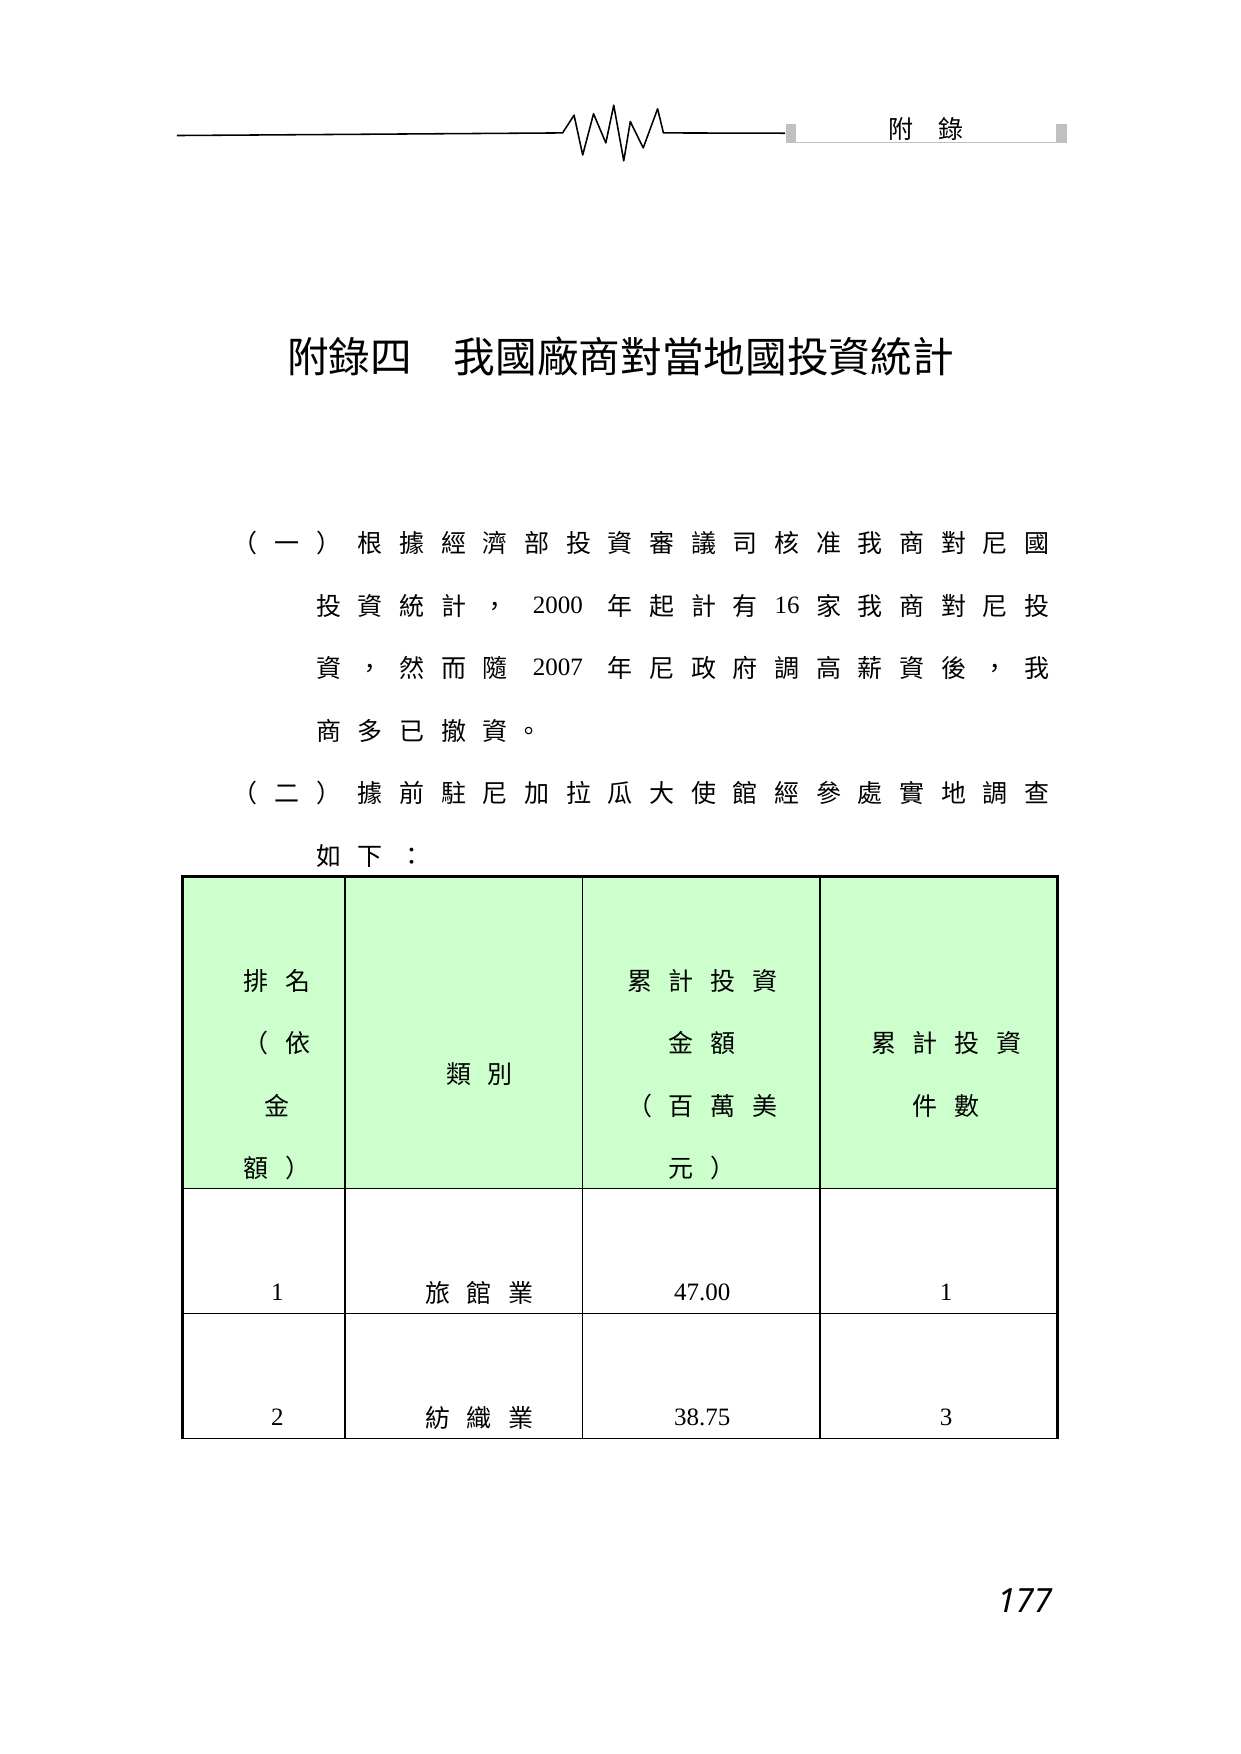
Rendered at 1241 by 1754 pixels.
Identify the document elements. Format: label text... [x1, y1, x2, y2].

table_header 累計投資金額 （百萬美元） [583, 878, 819, 1188]
table_cell 1 [821, 1189, 1056, 1313]
table_header 排名 （依金額） [184, 878, 344, 1188]
table_cell 紡織業 [346, 1314, 582, 1438]
table_header 類別 [346, 878, 582, 1188]
text （二）據前駐尼加拉瓜大使館經參處實地調查如下： [207, 750, 1058, 875]
table_cell 2 [184, 1314, 344, 1438]
table_cell 38.75 [583, 1314, 819, 1438]
table_cell 1 [184, 1189, 344, 1313]
table_cell 3 [821, 1314, 1056, 1438]
table_header 累計投資件數 [821, 878, 1056, 1188]
text （一）根據經濟部投資審議司核准我商對尼國投資統計，2000年起計有16家我商對尼投資，然而隨2007年尼政府調高薪資後，我商多已撤資。 [207, 500, 1058, 750]
table_cell 旅館業 [346, 1189, 582, 1313]
table_cell 47.00 [583, 1189, 819, 1313]
text 附錄四 我國廠商對當地國投資統計 [183, 313, 1058, 375]
